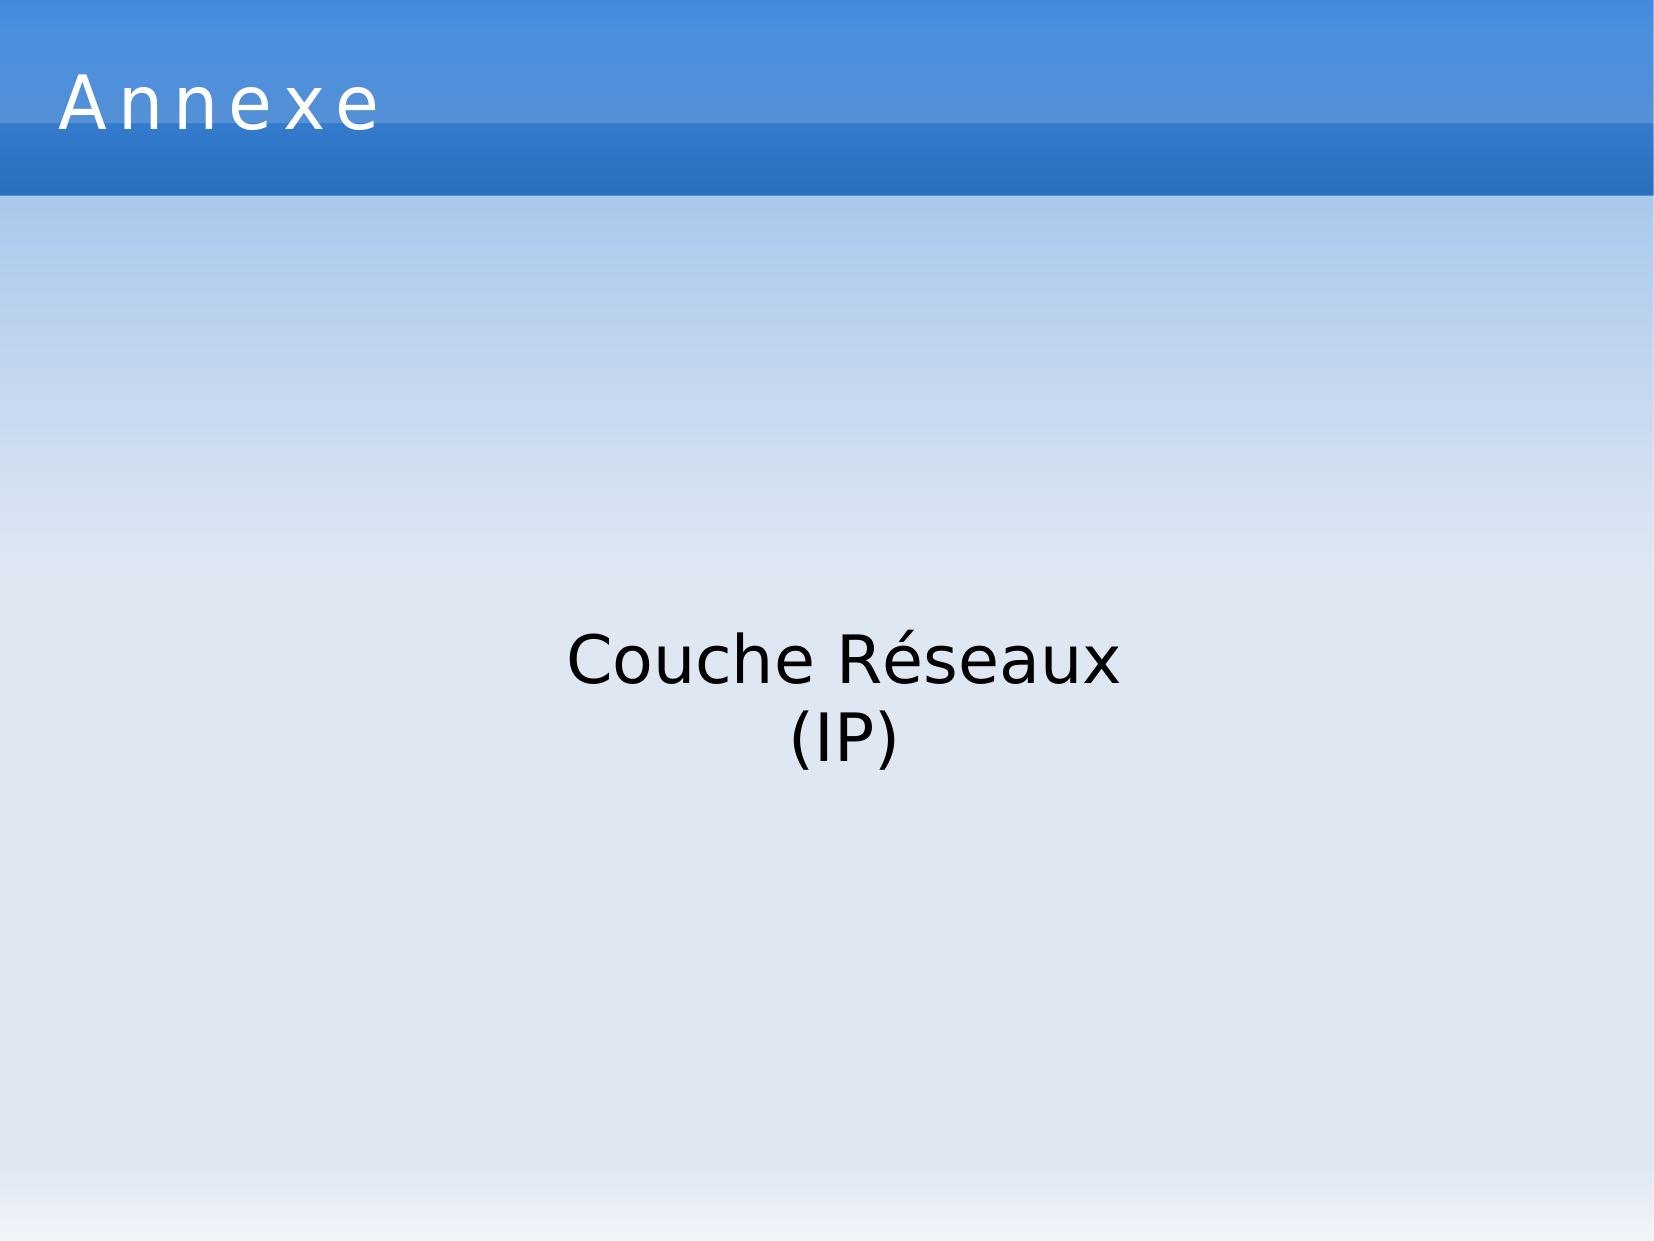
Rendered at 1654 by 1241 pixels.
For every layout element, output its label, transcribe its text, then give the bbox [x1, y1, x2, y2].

subtitle Couche Réseaux (IP) [82, 290, 1571, 1109]
title Annexe [59, 29, 1270, 178]
picture [0, 0, 1654, 1241]
